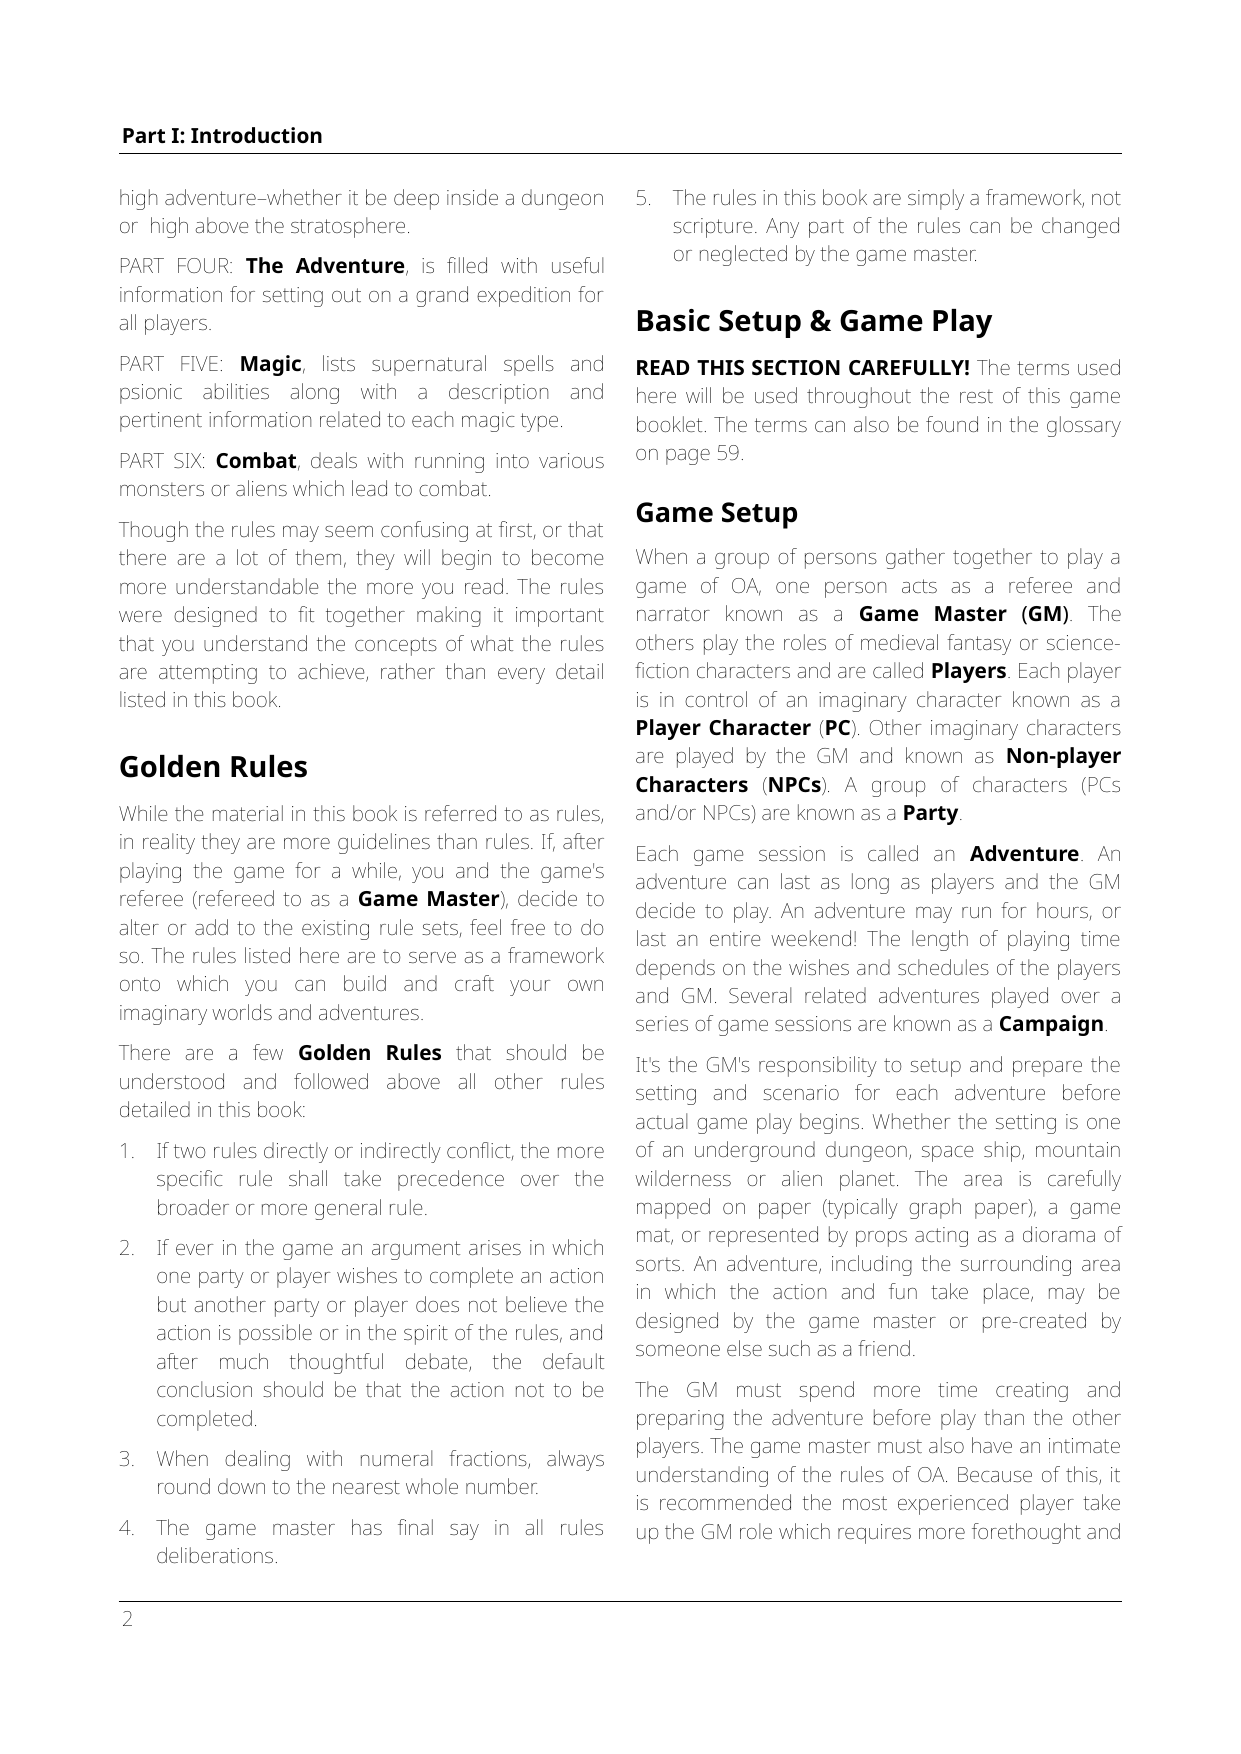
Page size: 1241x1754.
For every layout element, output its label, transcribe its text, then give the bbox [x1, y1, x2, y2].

text PART FIVE: Magic, lists supernatural spells and psionic abilities along with a description and pertinent information related to each magic type. [118, 349, 605, 434]
subtitle Basic Setup & Game Play [635, 301, 1122, 340]
list If ever in the game an argument arises in which one party or player wishes to complete an action but another party or player does not believe the action is possible or in the spirit of the rules, and after much thoughtful debate, the default conclusion should be that the action not to be completed. [118, 1233, 605, 1432]
text While the material in this book is referred to as rules, in reality they are more guidelines than rules. If, after playing the game for a while, you and the game's referee (refereed to as a Game Master), decide to alter or add to the existing rule sets, feel free to do so. The rules listed here are to serve as a framework onto which you can build and craft your own imaginary worlds and adventures. [118, 799, 605, 1026]
subtitle Golden Rules [118, 747, 605, 786]
text PART FOUR: The Adventure, is filled with useful information for setting out on a grand expedition for all players. [118, 251, 605, 337]
text There are a few Golden Rules that should be understood and followed above all other rules detailed in this book: [118, 1038, 605, 1124]
list The rules in this book are simply a framework, not scripture. Any part of the rules can be changed or neglected by the game master. [635, 183, 1122, 268]
text Each game session is called an Adventure. An adventure can last as long as players and the GM decide to play. An adventure may run for hours, or last an entire weekend! The length of playing time depends on the wishes and schedules of the players and GM. Several related adventures played over a series of game sessions are known as a Campaign. [635, 839, 1122, 1038]
list The game master has final say in all rules deliberations. [118, 1513, 605, 1570]
text When a group of persons gather together to play a game of OA, one person acts as a referee and narrator known as a Game Master (GM). The others play the roles of medieval fantasy or science-fiction characters and are called Players. Each player is in control of an imaginary character known as a Player Character (PC). Other imaginary characters are played by the GM and known as Non-player Characters (NPCs). A group of characters (PCs and/or NPCs) are known as a Party. [635, 542, 1122, 827]
text The GM must spend more time creating and preparing the adventure before play than the other players. The game master must also have an intimate understanding of the rules of OA. Because of this, it is recommended the most experienced player take up the GM role which requires more forethought and [635, 1375, 1122, 1545]
list If two rules directly or indirectly conflict, the more specific rule shall take precedence over the broader or more general rule. [118, 1136, 605, 1221]
text READ THIS SECTION CAREFULLY! The terms used here will be used throughout the rest of this game booklet. The terms can also be found in the glossary on page 59. [635, 353, 1122, 467]
text Game Setup [635, 494, 1122, 531]
list When dealing with numeral fractions, always round down to the nearest whole number. [118, 1444, 605, 1501]
text It's the GM's responsibility to setup and prepare the setting and scenario for each adventure before actual game play begins. Whether the setting is one of an underground dungeon, space ship, mountain wilderness or alien planet. The area is carefully mapped on paper (typically graph paper), a game mat, or represented by props acting as a diorama of sorts. An adventure, including the surrounding area in which the action and fun take place, may be designed by the game master or pre-created by someone else such as a friend. [635, 1050, 1122, 1363]
text high adventure–whether it be deep inside a dungeon or high above the stratosphere. [118, 183, 605, 239]
text Though the rules may seem confusing at first, or that there are a lot of them, they will begin to become more understandable the more you read. The rules were designed to fit together making it important that you understand the concepts of what the rules are attempting to achieve, rather than every detail listed in this book. [118, 515, 605, 714]
text PART SIX: Combat, deals with running into various monsters or aliens which lead to combat. [118, 446, 605, 503]
